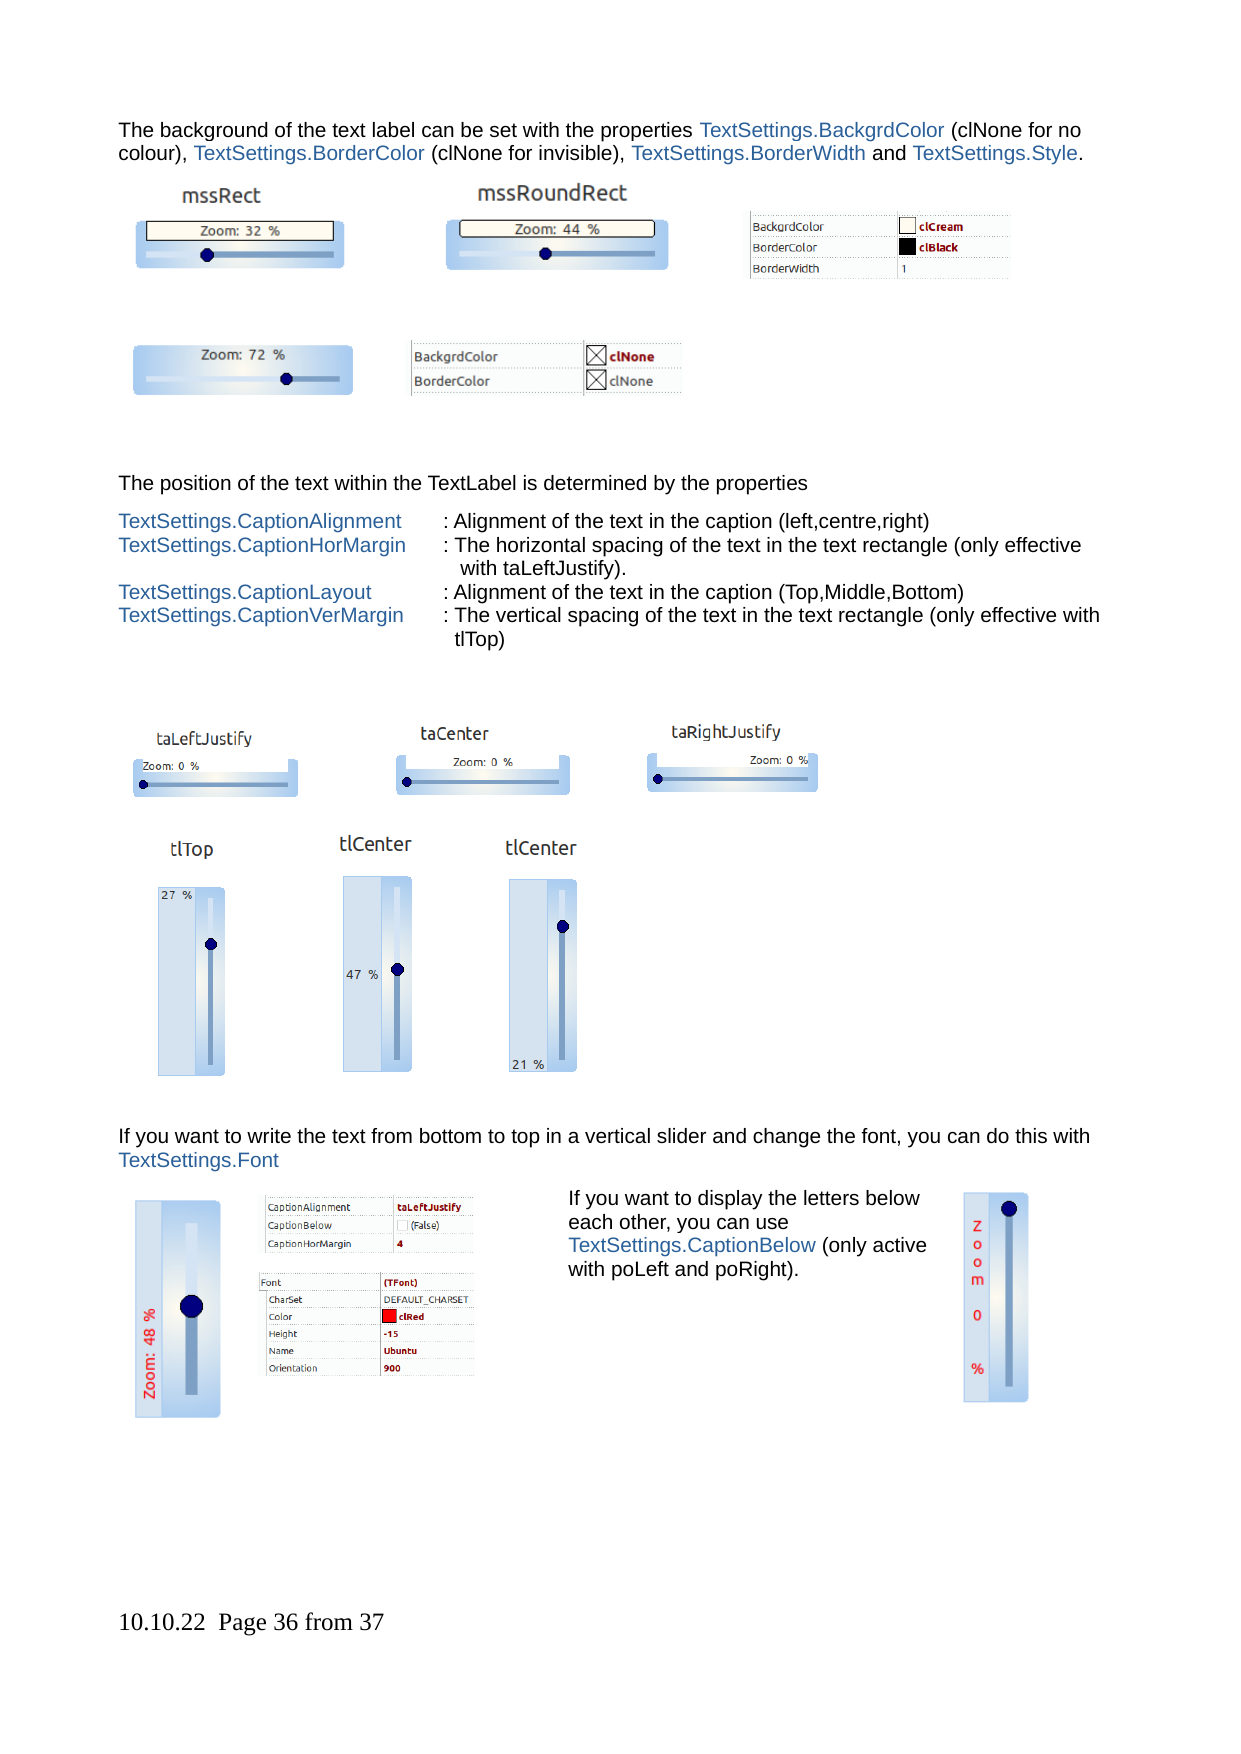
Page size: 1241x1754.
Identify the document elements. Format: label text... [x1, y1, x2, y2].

text If you want to write the text from bottom to top in a vertical slider and change the font, you can do this with TextSettings.Font [118, 1125, 1122, 1172]
picture [115, 720, 312, 803]
picture [404, 340, 683, 396]
picture [949, 1182, 1041, 1417]
picture [494, 830, 589, 1086]
text [1041, 1187, 1122, 1305]
picture [121, 1183, 238, 1433]
text The position of the text within the TextLabel is determined by the properties [118, 471, 1122, 495]
text TextSettings.CaptionAlignment : Alignment of the text in the caption (left,centre,right) TextSettings.CaptionHorMargin : The horizontal spacing of the text in the text rectangle (only effective with taLeftJustify). TextSettings.CaptionLayout : Alignment of the text in the caption (Top,Middle,Bottom) TextSettings.CaptionVerMargin : The vertical spacing of the text in the text rectangle (only effective with tlTop) [118, 509, 1122, 651]
picture [327, 829, 422, 1089]
picture [257, 1272, 475, 1376]
picture [633, 716, 834, 799]
picture [426, 174, 684, 280]
picture [117, 185, 362, 282]
picture [136, 827, 245, 1091]
text If you want to display the letters below each other, you can use TextSettings.CaptionBelow (only active with poLeft and poRight). [238, 1187, 949, 1305]
picture [257, 1195, 474, 1253]
text The background of the text label can be set with the properties TextSettings.BackgrdColor (clNone for no colour), TextSettings.BorderColor (clNone for invisible), TextSettings.BorderWidth and TextSettings.Style. [118, 118, 1122, 165]
picture [742, 211, 1011, 279]
picture [385, 718, 579, 797]
picture [121, 332, 363, 405]
